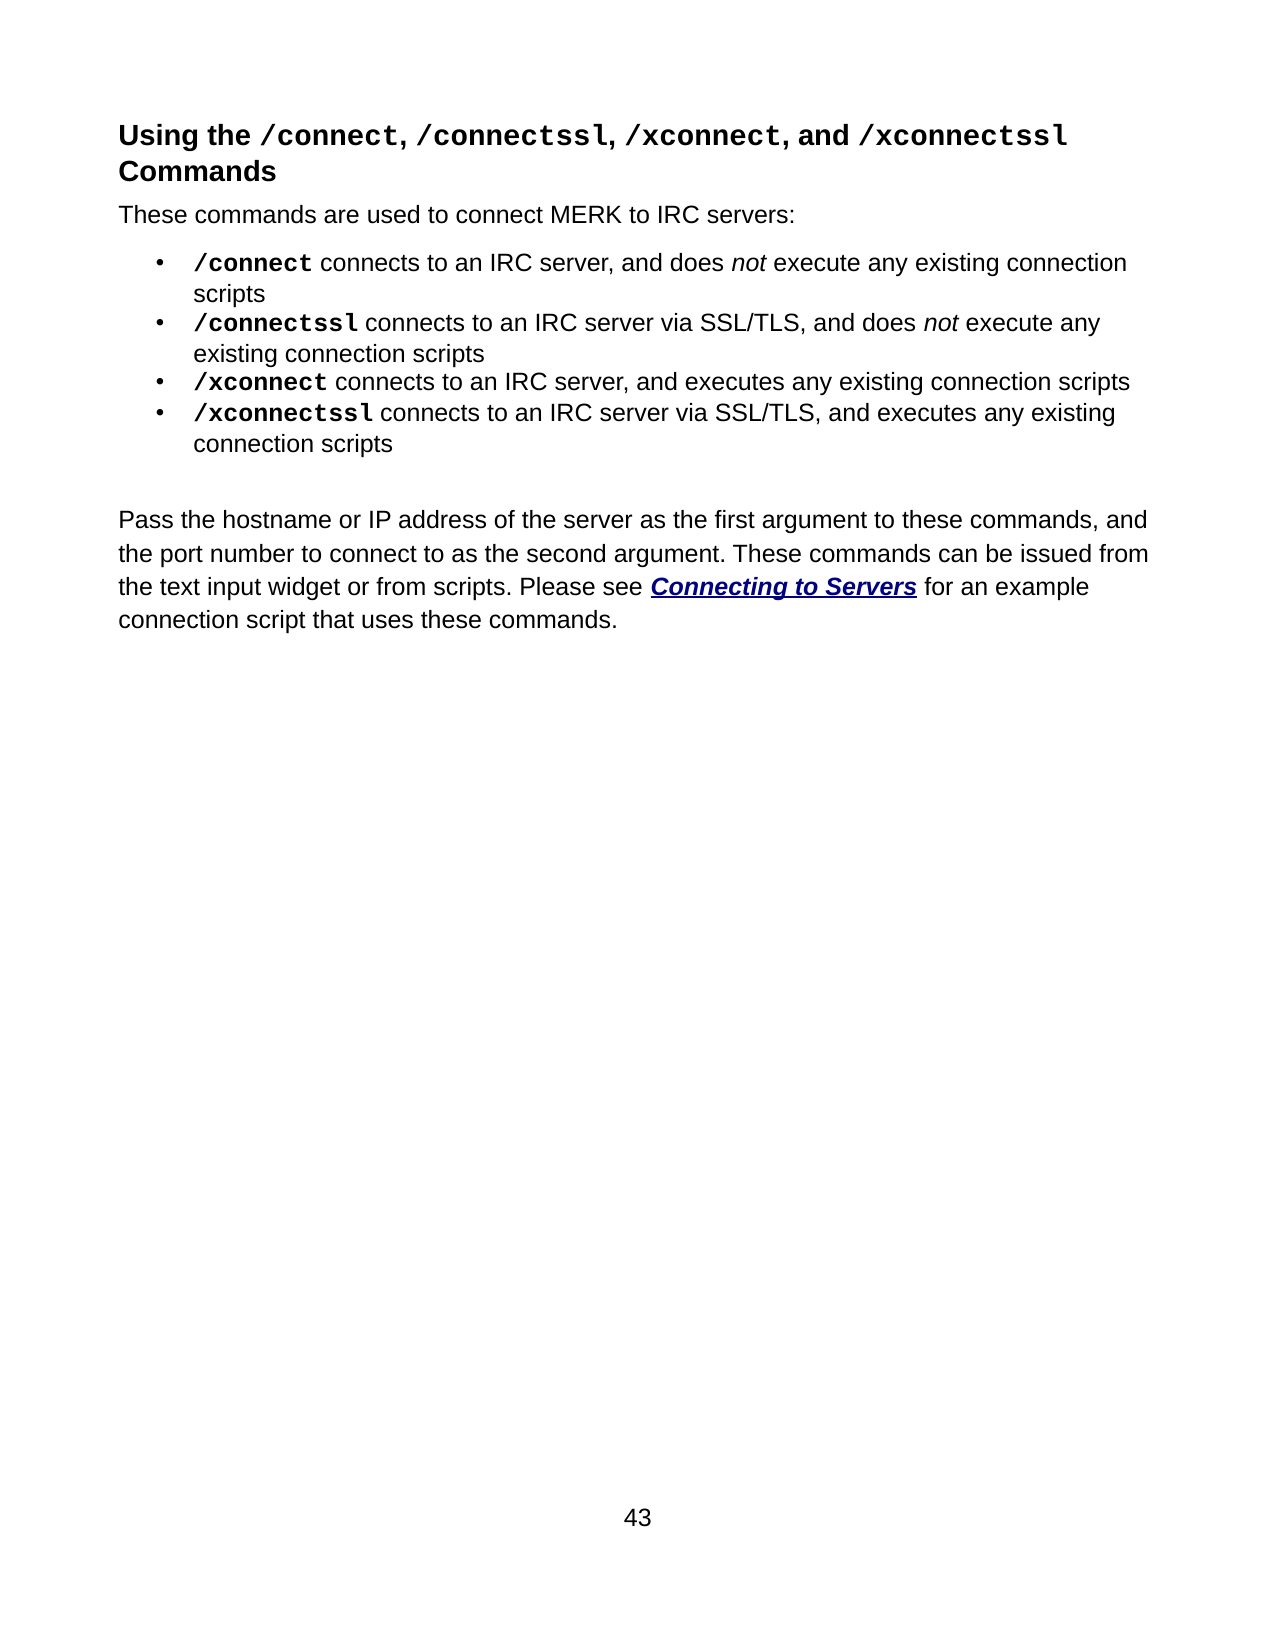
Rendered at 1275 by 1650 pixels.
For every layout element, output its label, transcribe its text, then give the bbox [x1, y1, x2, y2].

text These commands are used to connect MERK to IRC servers: [118, 200, 1157, 229]
list /xconnect connects to an IRC server, and executes any existing connection scripts [156, 367, 1157, 398]
text Pass the hostname or IP address of the server as the first argument to these commands, and the port number to connect to as the second argument. These commands can be issued from the text input widget or from scripts. Please see Connecting to Servers for an example connection script that uses these commands. [118, 506, 1157, 633]
list /xconnectssl connects to an IRC server via SSL/TLS, and executes any existing connection scripts [156, 398, 1157, 458]
subtitle Using the /connect, /connectssl, /xconnect, and /xconnectssl Commands [118, 118, 1157, 188]
list /connectssl connects to an IRC server via SSL/TLS, and does not execute any existing connection scripts [156, 308, 1157, 367]
list /connect connects to an IRC server, and does not execute any existing connection scripts [156, 248, 1157, 308]
